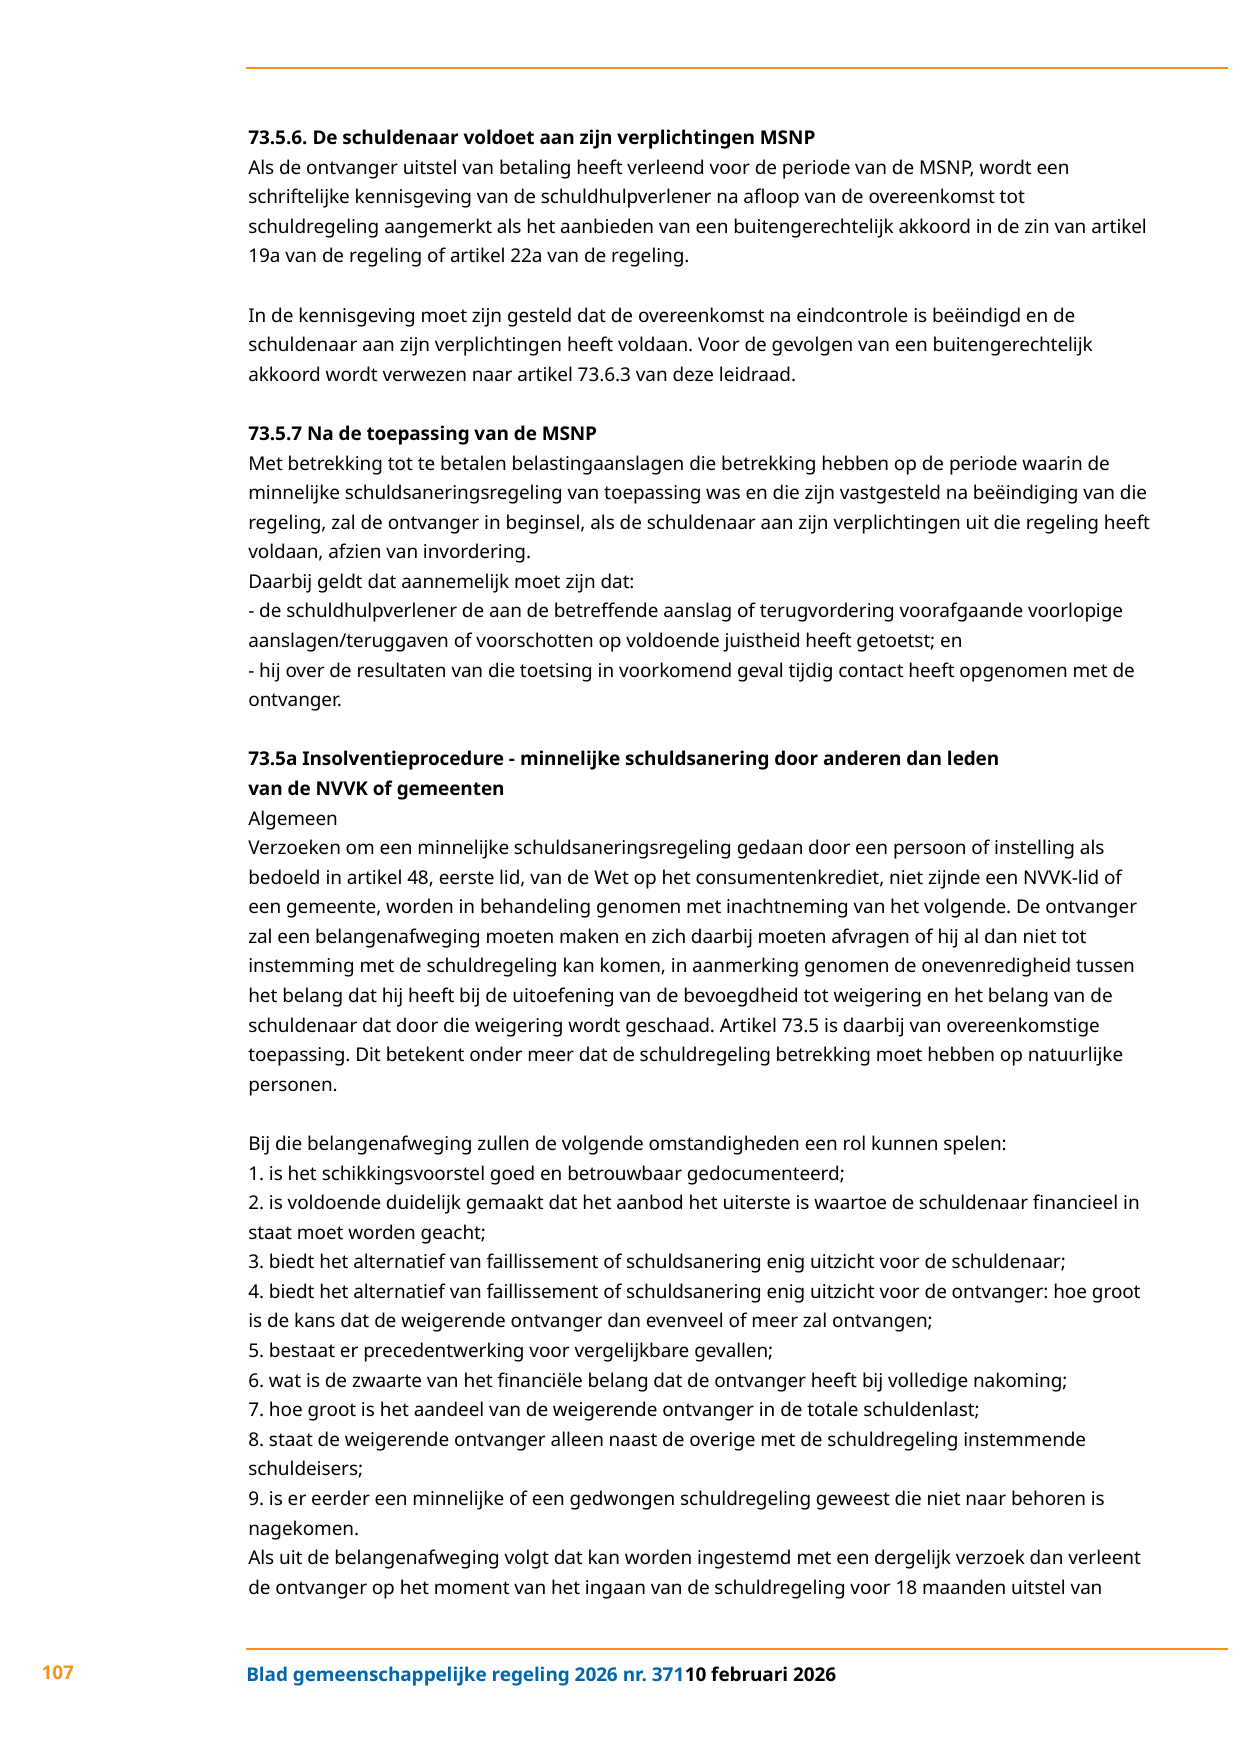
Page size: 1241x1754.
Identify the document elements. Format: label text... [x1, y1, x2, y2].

text Verzoeken om een minnelijke schuldsaneringsregeling gedaan door een persoon of instelling als bedoeld in artikel 48, eerste lid, van de Wet op het consumentenkrediet, niet zijnde een NVVK-lid of een gemeente, worden in behandeling genomen met inachtneming van het volgende. De ontvanger zal een belangenafweging moeten maken en zich daarbij moeten afvragen of hij al dan niet tot instemming met de schuldregeling kan komen, in aanmerking genomen de onevenredigheid tussen het belang dat hij heeft bij de uitoefening van de bevoegdheid tot weigering en het belang van de schuldenaar dat door die weigering wordt geschaad. Artikel 73.5 is daarbij van overeenkomstige toepassing. Dit betekent onder meer dat de schuldregeling betrekking moet hebben op natuurlijke personen. [248, 834, 1152, 1097]
text 2. is voldoende duidelijk gemaakt dat het aanbod het uiterste is waartoe de schuldenaar financieel in staat moet worden geacht; [248, 1189, 1152, 1245]
text 7. hoe groot is het aandeel van de weigerende ontvanger in de totale schuldenlast; [248, 1396, 1152, 1422]
text 8. staat de weigerende ontvanger alleen naast de overige met de schuldregeling instemmende schuldeisers; [248, 1426, 1152, 1481]
text 1. is het schikkingsvoorstel goed en betrouwbaar gedocumenteerd; [248, 1160, 1152, 1186]
text In de kennisgeving moet zijn gesteld dat de overeenkomst na eindcontrole is beëindigd en de schuldenaar aan zijn verplichtingen heeft voldaan. Voor de gevolgen van een buitengerechtelijk akkoord wordt verwezen naar artikel 73.6.3 van deze leidraad. [248, 302, 1152, 387]
text - de schuldhulpverlener de aan de betreffende aanslag of terugvordering voorafgaande voorlopige aanslagen/teruggaven of voorschotten op voldoende juistheid heeft getoetst; en [248, 598, 1152, 653]
text 73.5.6. De schuldenaar voldoet aan zijn verplichtingen MSNP [248, 124, 1152, 150]
text 73.5.7 Na de toepassing van de MSNP [248, 420, 1152, 446]
text 3. biedt het alternatief van faillissement of schuldsanering enig uitzicht voor de schuldenaar; [248, 1248, 1152, 1274]
text Als uit de belangenafweging volgt dat kan worden ingestemd met een dergelijk verzoek dan verleent de ontvanger op het moment van het ingaan van de schuldregeling voor 18 maanden uitstel van [248, 1544, 1152, 1600]
text Als de ontvanger uitstel van betaling heeft verleend voor de periode van de MSNP, wordt een schriftelijke kennisgeving van de schuldhulpverlener na afloop van de overeenkomst tot schuldregeling aangemerkt als het aanbieden van een buitengerechtelijk akkoord in de zin van artikel 19a van de regeling of artikel 22a van de regeling. [248, 154, 1152, 268]
text 4. biedt het alternatief van faillissement of schuldsanering enig uitzicht voor de ontvanger: hoe groot is de kans dat de weigerende ontvanger dan evenveel of meer zal ontvangen; [248, 1278, 1152, 1333]
text Met betrekking tot te betalen belastingaanslagen die betrekking hebben op de periode waarin de minnelijke schuldsaneringsregeling van toepassing was en die zijn vastgesteld na beëindiging van die regeling, zal de ontvanger in beginsel, als de schuldenaar aan zijn verplichtingen uit die regeling heeft voldaan, afzien van invordering. [248, 450, 1152, 564]
text 5. bestaat er precedentwerking voor vergelijkbare gevallen; [248, 1337, 1152, 1363]
text Bij die belangenafweging zullen de volgende omstandigheden een rol kunnen spelen: [248, 1130, 1152, 1156]
text 73.5a Insolventieprocedure - minnelijke schuldsanering door anderen dan leden [248, 746, 1152, 771]
picture [41, 47, 231, 172]
text 9. is er eerder een minnelijke of een gedwongen schuldregeling geweest die niet naar behoren is nagekomen. [248, 1485, 1152, 1541]
text 6. wat is de zwaarte van het financiële belang dat de ontvanger heeft bij volledige nakoming; [248, 1367, 1152, 1393]
text van de NVVK of gemeenten [248, 775, 1152, 801]
text - hij over de resultaten van die toetsing in voorkomend geval tijdig contact heeft opgenomen met de ontvanger. [248, 657, 1152, 712]
text Algemeen [248, 805, 1152, 831]
text Daarbij geldt dat aannemelijk moet zijn dat: [248, 568, 1152, 594]
